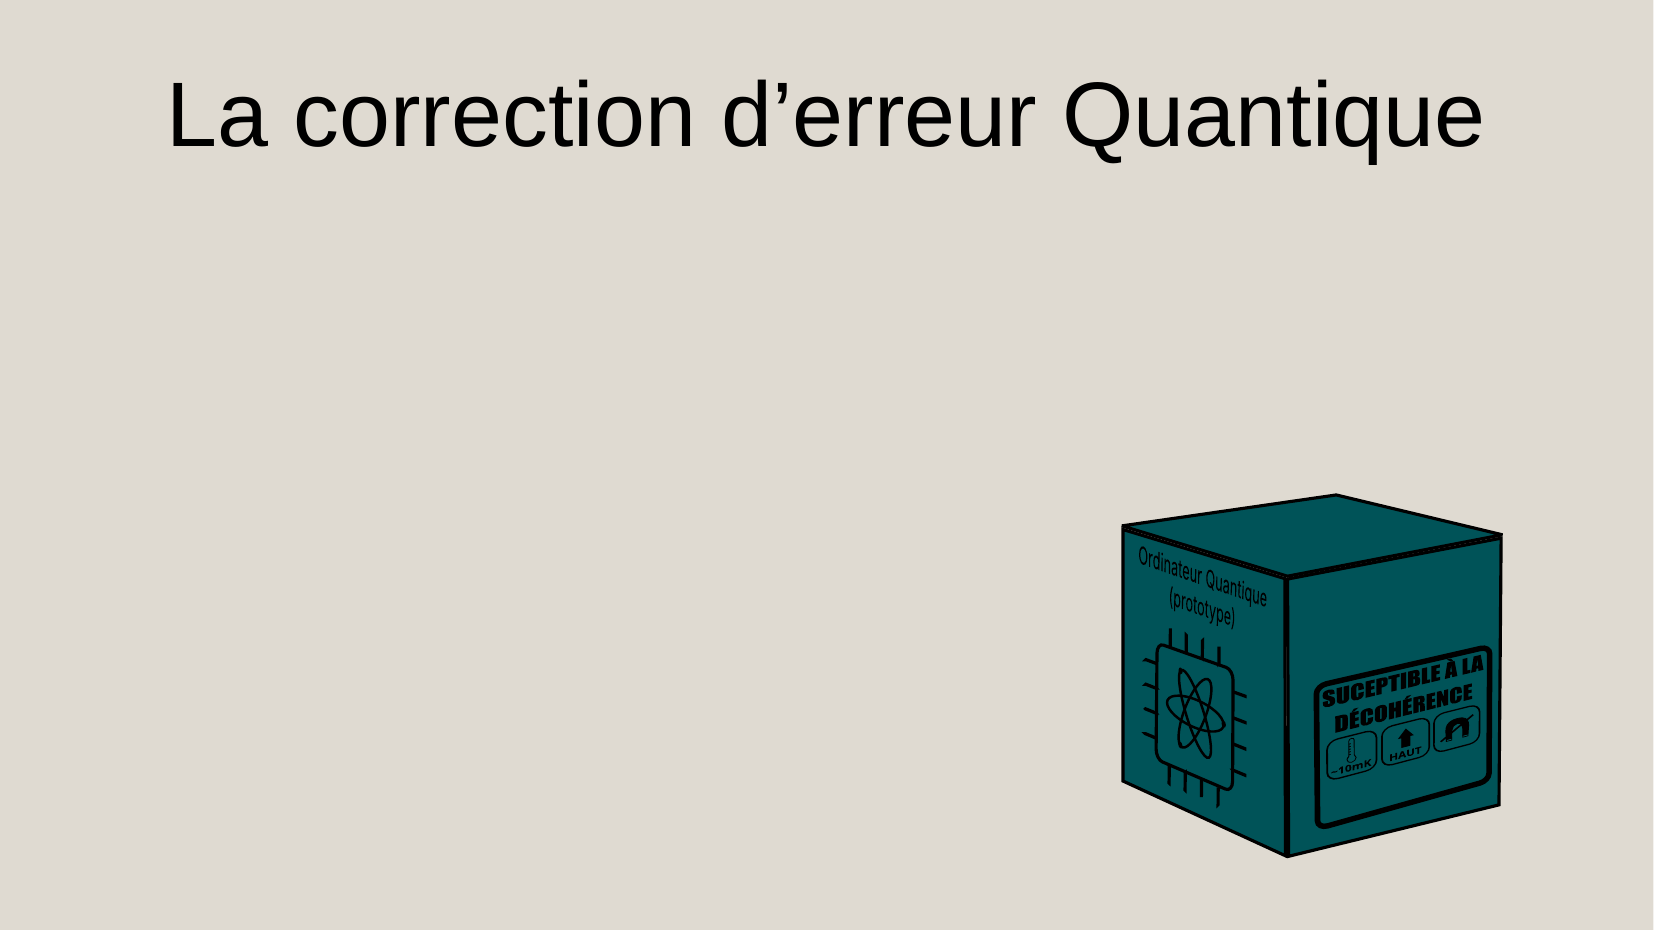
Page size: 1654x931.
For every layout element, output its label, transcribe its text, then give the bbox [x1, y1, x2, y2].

title La correction d’erreur Quantique [82, 1, 1571, 228]
picture [875, 246, 1654, 931]
